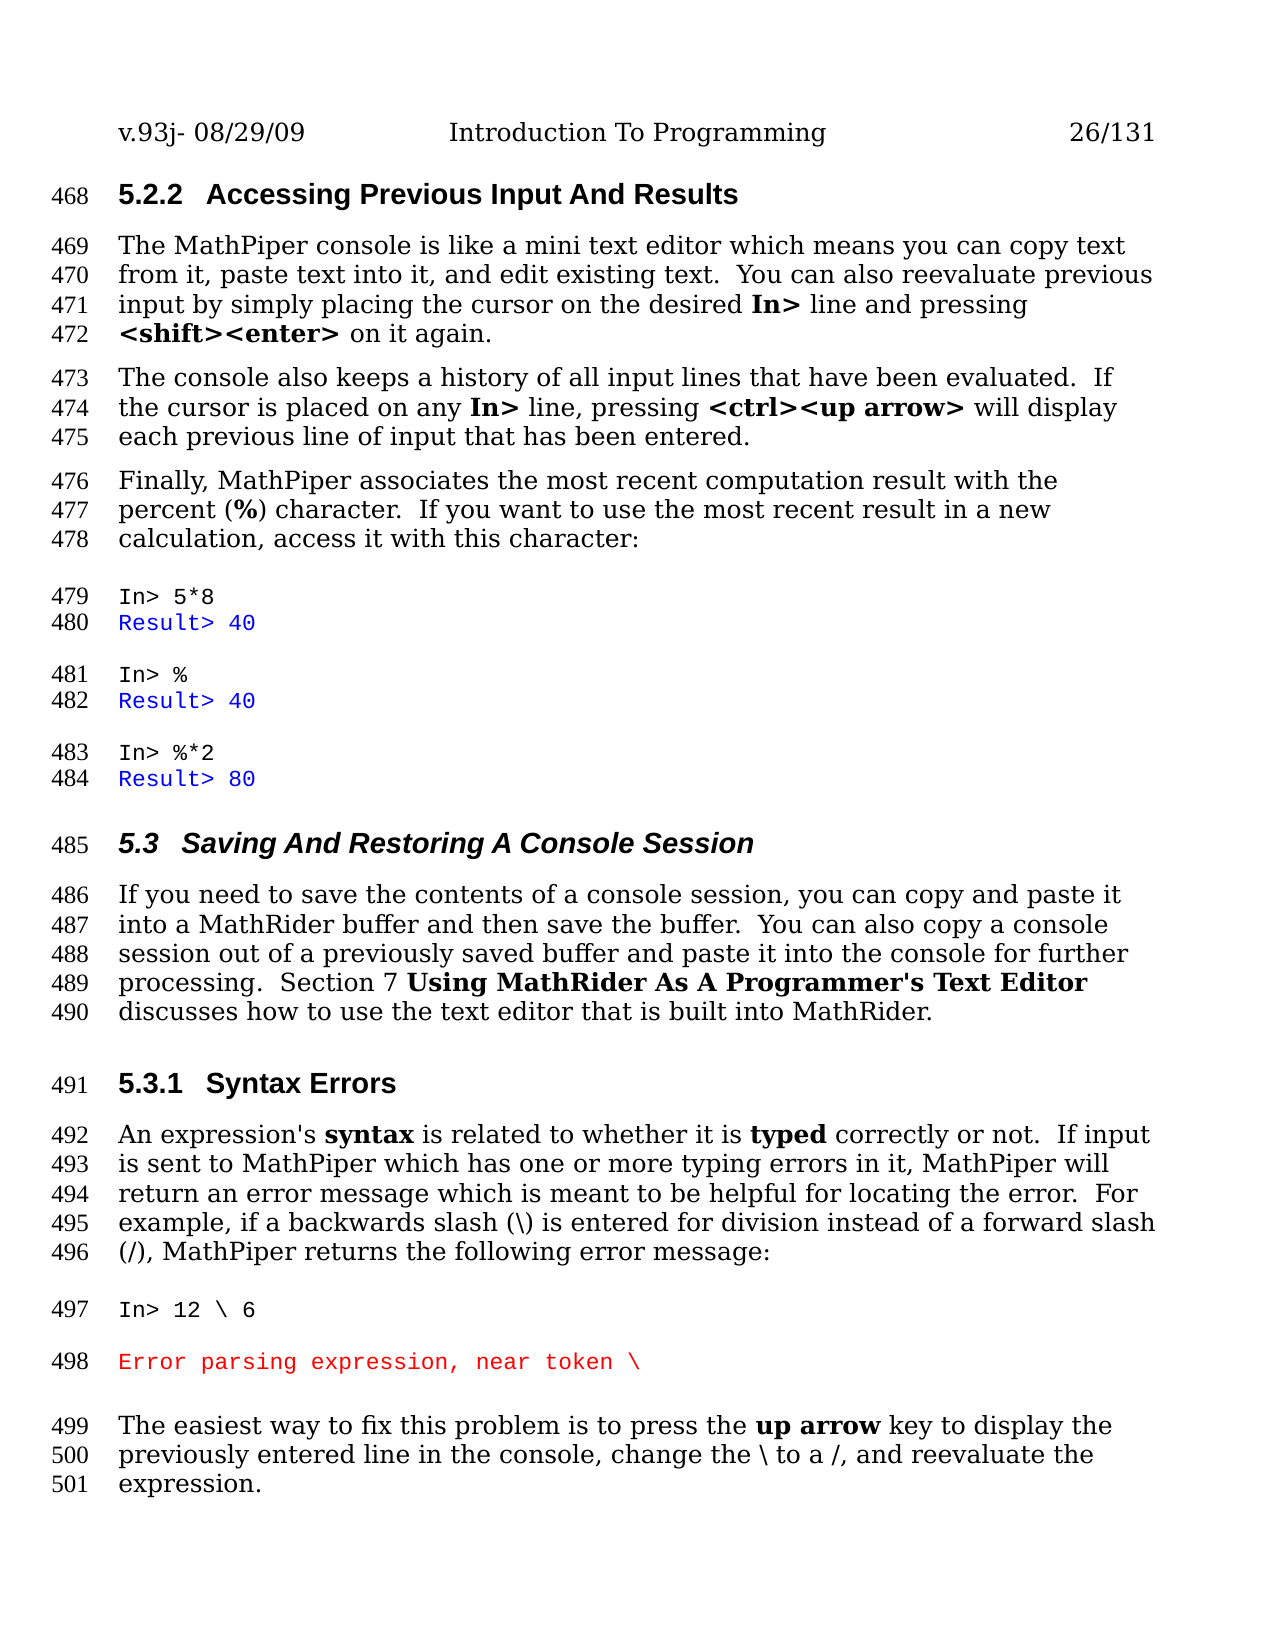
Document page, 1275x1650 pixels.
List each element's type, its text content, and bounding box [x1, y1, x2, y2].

text In> 5*8 [118, 586, 1157, 612]
text Error parsing expression, near token \ [118, 1350, 1157, 1376]
text An expression's syntax is related to whether it is typed correctly or not. If input is sent to MathPiper which has one or more typing errors in it, MathPiper will return an error message which is meant to be helpful for locating the error. For example, if a backwards slash (\) is entered for division instead of a forward slash (/), MathPiper returns the following error message: [118, 1120, 1157, 1266]
text The easiest way to fix this problem is to press the up arrow key to display the previously entered line in the console, change the \ to a /, and reevaluate the expression. [118, 1411, 1157, 1499]
text Result> 40 [118, 689, 1157, 715]
text Result> 40 [118, 612, 1157, 638]
text Finally, MathPiper associates the most recent computation result with the percent (%) character. If you want to use the most recent result in a new calculation, access it with this character: [118, 466, 1157, 554]
subtitle Syntax Errors [118, 1066, 1157, 1099]
text In> % [118, 663, 1157, 689]
subtitle Saving And Restoring A Console Session [118, 826, 1157, 860]
text The MathPiper console is like a mini text editor which means you can copy text from it, paste text into it, and edit existing text. You can also reevaluate previous input by simply placing the cursor on the desired In> line and pressing <shift><enter> on it again. [118, 231, 1157, 348]
text Result> 80 [118, 767, 1157, 793]
text In> %*2 [118, 741, 1157, 767]
subtitle Accessing Previous Input And Results [118, 177, 1157, 210]
text In> 12 \ 6 [118, 1298, 1157, 1324]
text The console also keeps a history of all input lines that have been evaluated. If the cursor is placed on any In> line, pressing <ctrl><up arrow> will display each previous line of input that has been entered. [118, 363, 1157, 451]
text If you need to save the contents of a console session, you can copy and paste it into a MathRider buffer and then save the buffer. You can also copy a console session out of a previously saved buffer and paste it into the console for further processing. Section 7 Using MathRider As A Programmer's Text Editor discusses how to use the text editor that is built into MathRider. [118, 881, 1157, 1027]
